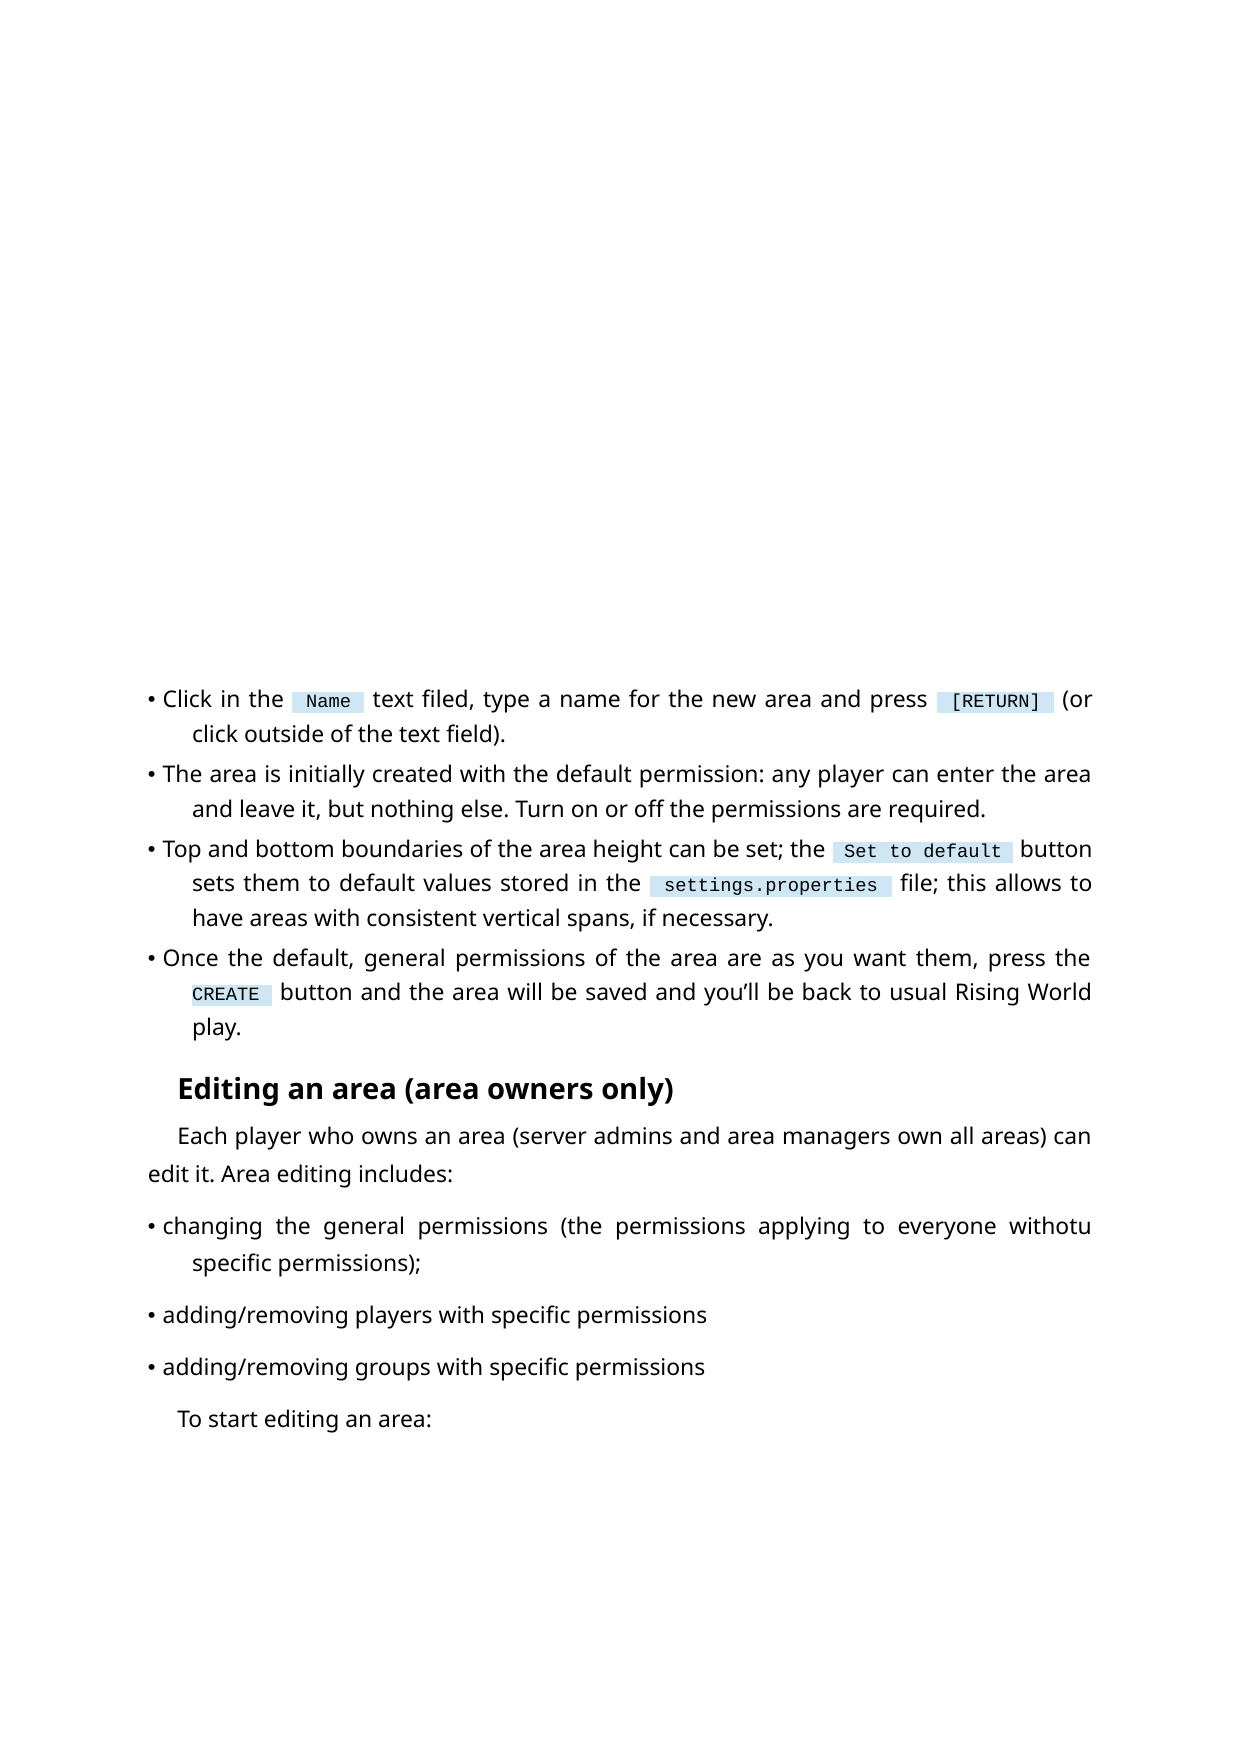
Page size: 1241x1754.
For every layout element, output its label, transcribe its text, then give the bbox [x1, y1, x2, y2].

text Each player who owns an area (server admins and area managers own all areas) can edit it. Area editing includes: [148, 1120, 1093, 1189]
list adding/removing groups with specific permissions [148, 1351, 1093, 1383]
list Top and bottom boundaries of the area height can be set; the Set to default button sets them to default values stored in the settings.properties file; this allows to have areas with consistent vertical spans, if necessary. [148, 833, 1093, 933]
list Once the default, general permissions of the area are as you want them, press the CREATE button and the area will be saved and you’ll be back to usual Rising World play. [148, 942, 1093, 1042]
text To start editing an area: [148, 1403, 1093, 1435]
list changing the general permissions (the permissions applying to everyone withotu specific permissions); [148, 1210, 1093, 1278]
list The area is initially created with the default permission: any player can enter the area and leave it, but nothing else. Turn on or off the permissions are required. [148, 758, 1093, 824]
list Click in the Name text filed, type a name for the new area and press [RETURN] (or click outside of the text field). [148, 118, 1093, 749]
list adding/removing players with specific permissions [148, 1299, 1093, 1331]
subtitle Editing an area (area owners only) [148, 1069, 1093, 1108]
